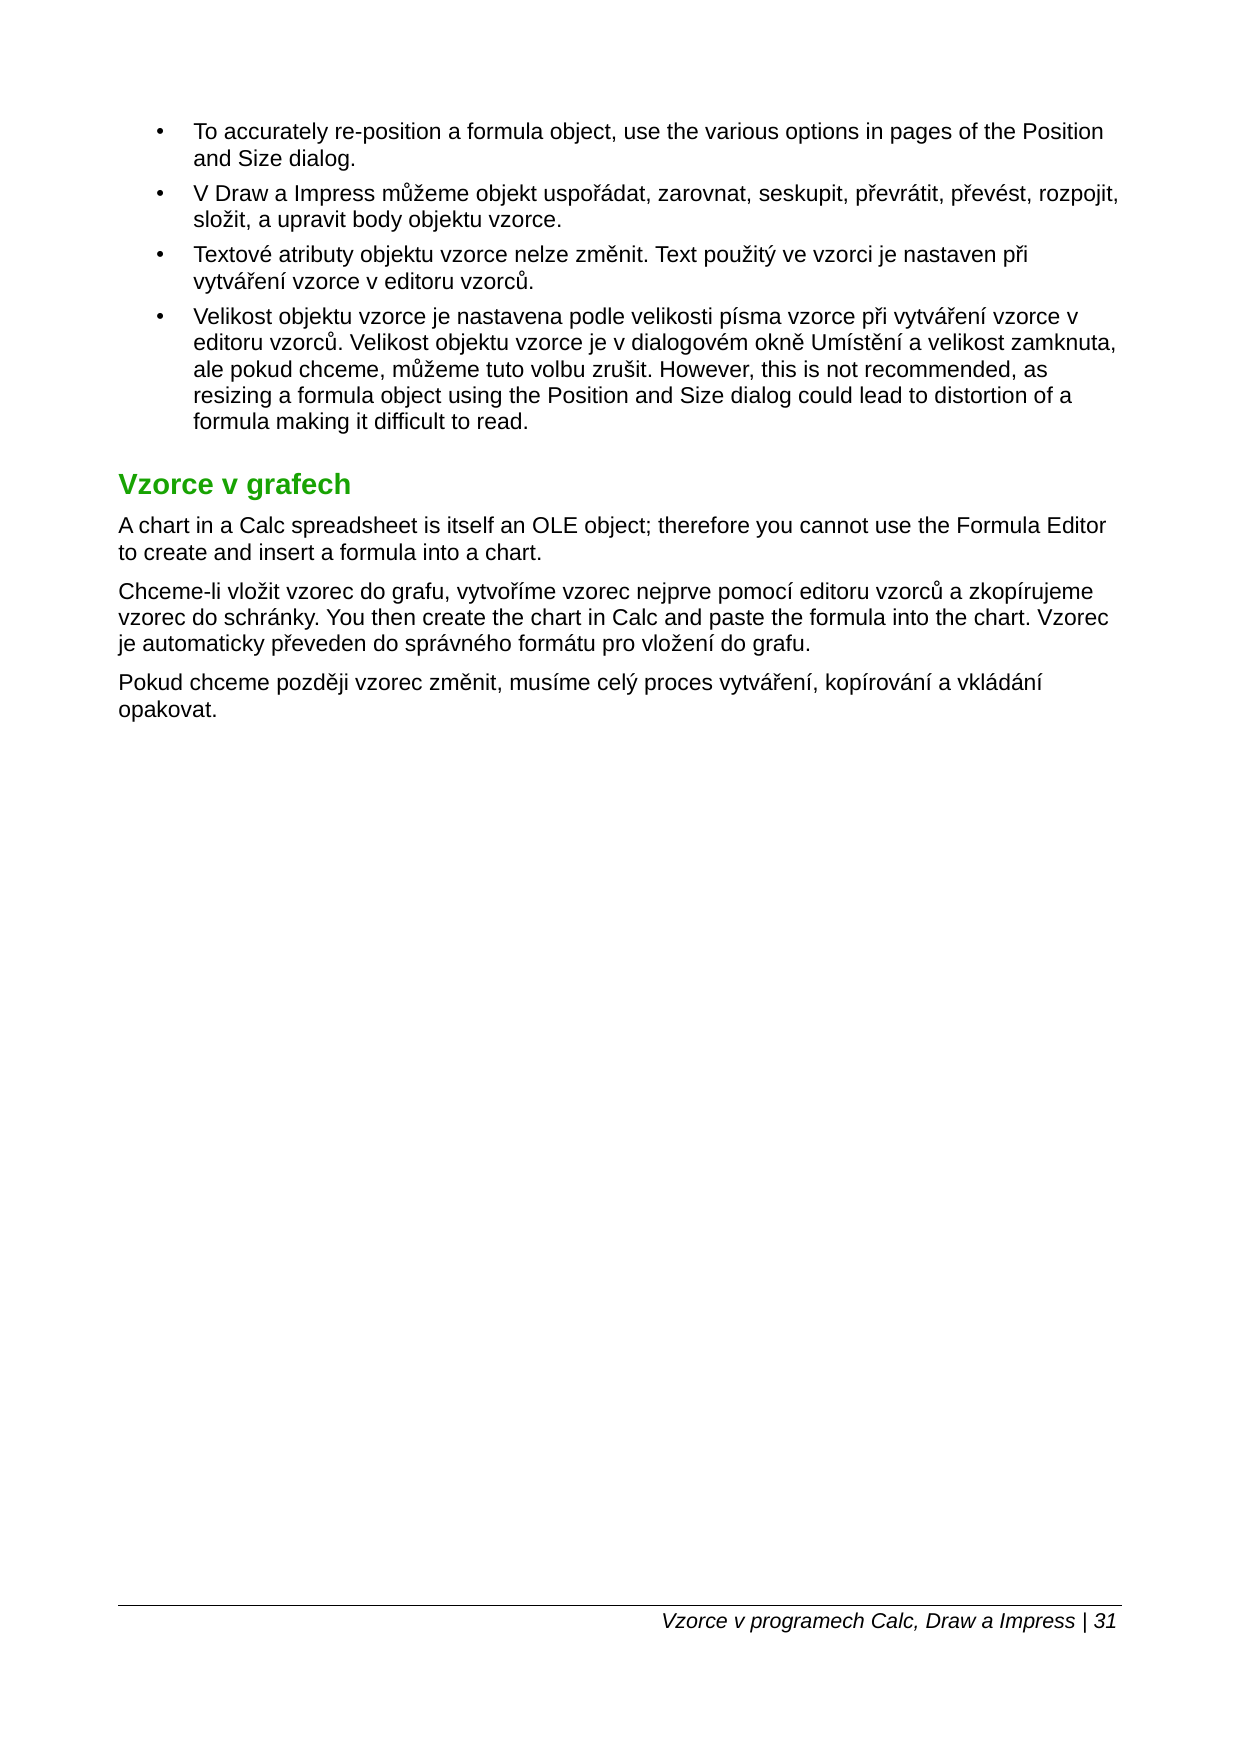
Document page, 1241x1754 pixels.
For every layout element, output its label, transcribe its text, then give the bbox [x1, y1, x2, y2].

list Textové atributy objektu vzorce nelze změnit. Text použitý ve vzorci je nastaven při vytváření vzorce v editoru vzorců. [156, 241, 1122, 294]
list Velikost objektu vzorce je nastavena podle velikosti písma vzorce při vytváření vzorce v editoru vzorců. Velikost objektu vzorce je v dialogovém okně Umístění a velikost zamknuta, ale pokud chceme, můžeme tuto volbu zrušit. However, this is not recommended, as resizing a formula object using the Position and Size dialog could lead to distortion of a formula making it difficult to read. [156, 303, 1122, 434]
list To accurately re-position a formula object, use the various options in pages of the Position and Size dialog. [156, 118, 1122, 171]
text Chceme-li vložit vzorec do grafu, vytvoříme vzorec nejprve pomocí editoru vzorců a zkopírujeme vzorec do schránky. You then create the chart in Calc and paste the formula into the chart. Vzorec je automaticky převeden do správného formátu pro vložení do grafu. [118, 578, 1122, 657]
text Pokud chceme později vzorec změnit, musíme celý proces vytváření, kopírování a vkládání opakovat. [118, 669, 1122, 722]
subtitle Vzorce v grafech [118, 467, 1122, 501]
text A chart in a Calc spreadsheet is itself an OLE object; therefore you cannot use the Formula Editor to create and insert a formula into a chart. [118, 512, 1122, 565]
list V Draw a Impress můžeme objekt uspořádat, zarovnat, seskupit, převrátit, převést, rozpojit, složit, a upravit body objektu vzorce. [156, 180, 1122, 232]
